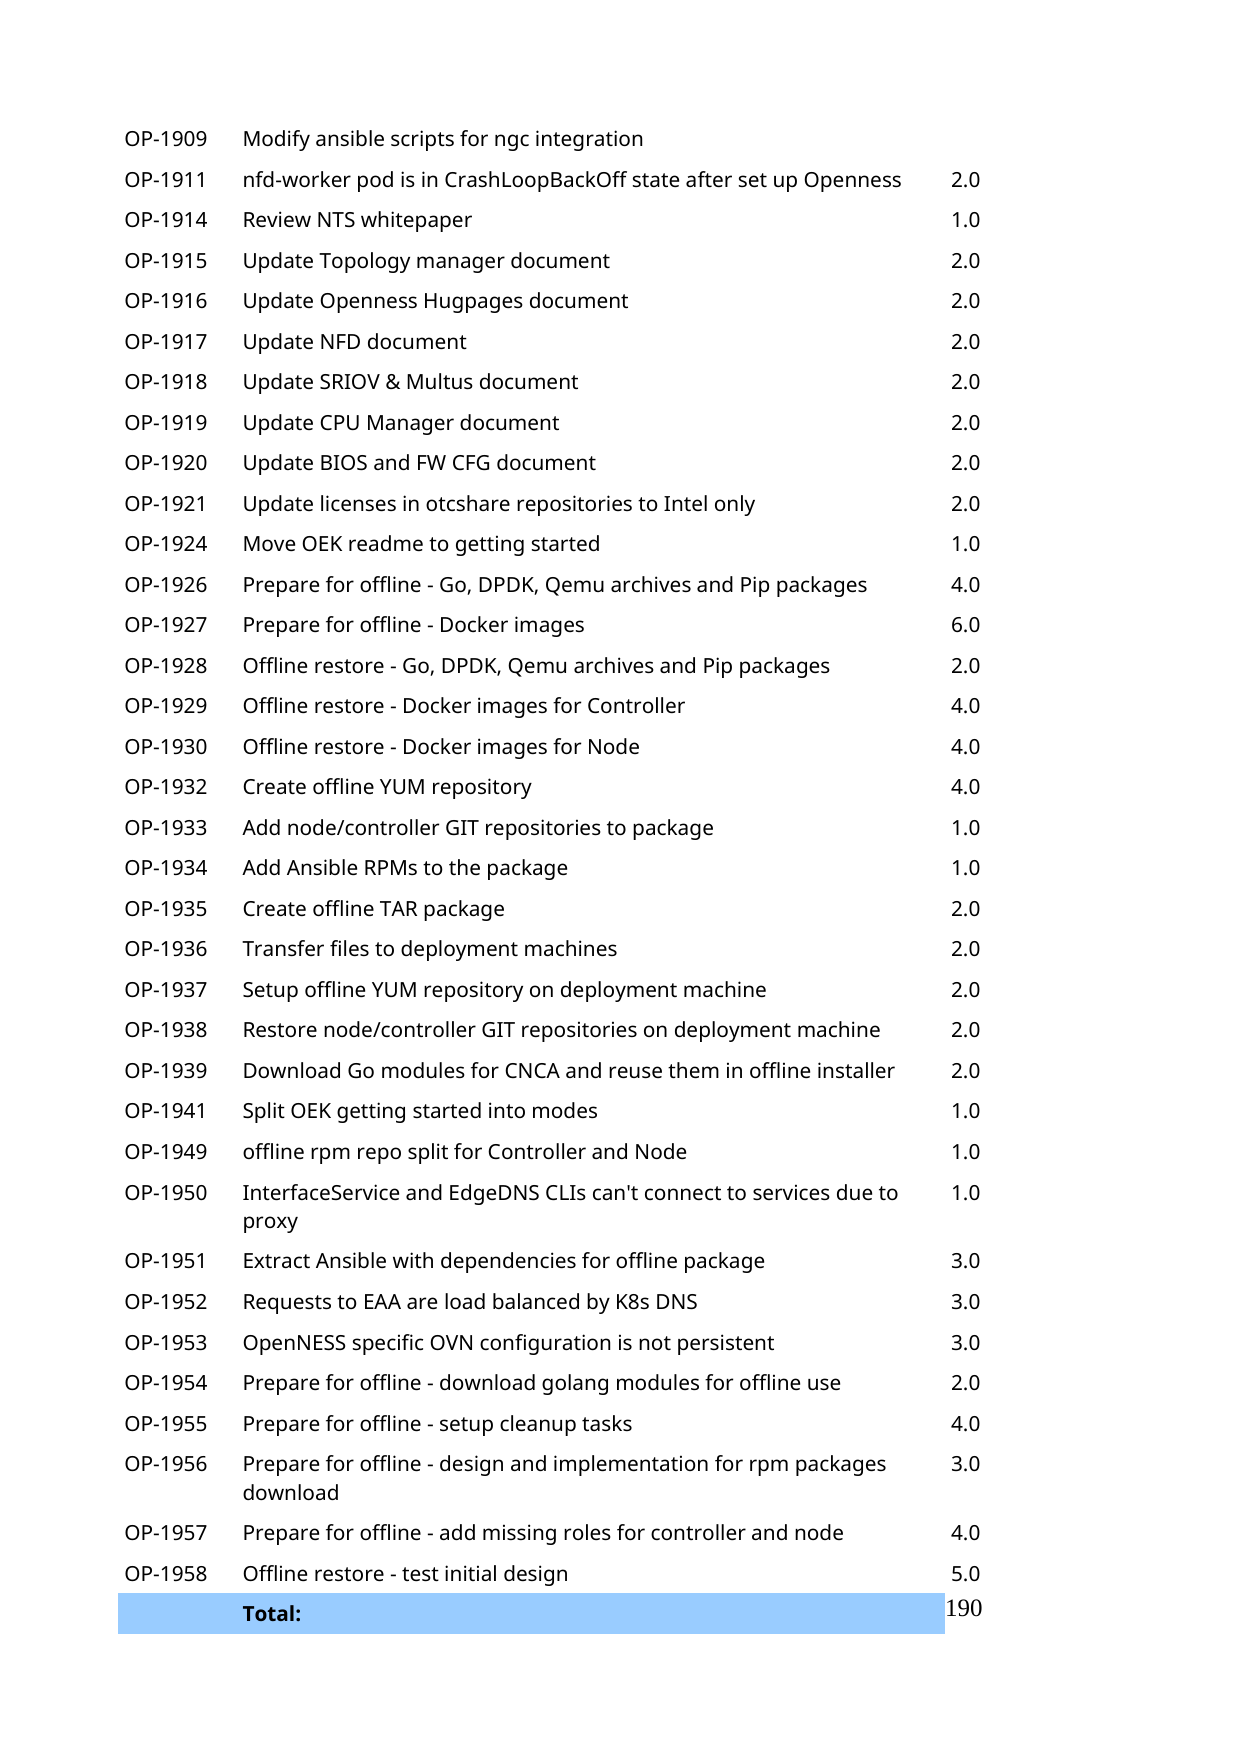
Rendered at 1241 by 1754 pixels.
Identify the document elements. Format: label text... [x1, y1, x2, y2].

table_cell OP-1937 [118, 969, 236, 1009]
table_cell Create offline YUM repository [236, 766, 945, 807]
table_cell OP-1920 [118, 442, 236, 483]
table_cell 4.0 [945, 685, 1122, 726]
table_cell 1.0 [945, 1131, 1122, 1172]
table_cell OP-1939 [118, 1050, 236, 1091]
table_cell Prepare for offline - setup cleanup tasks [236, 1403, 945, 1443]
table_cell Prepare for offline - add missing roles for controller and node [236, 1512, 945, 1553]
table_cell 2.0 [945, 929, 1122, 969]
table_cell 4.0 [945, 726, 1122, 766]
table_cell 2.0 [945, 280, 1122, 321]
table_cell Setup offline YUM repository on deployment machine [236, 969, 945, 1009]
table_cell Add node/controller GIT repositories to package [236, 807, 945, 847]
table_cell 3.0 [945, 1241, 1122, 1281]
table_cell 2.0 [945, 483, 1122, 523]
table_cell OP-1918 [118, 361, 236, 402]
table_cell 2.0 [945, 321, 1122, 361]
table_cell OP-1957 [118, 1512, 236, 1553]
table_cell Move OEK readme to getting started [236, 523, 945, 564]
table_cell 2.0 [945, 1010, 1122, 1050]
table_cell OP-1916 [118, 280, 236, 321]
table_cell Download Go modules for CNCA and reuse them in offline installer [236, 1050, 945, 1091]
table_cell 2.0 [945, 442, 1122, 483]
table_cell OP-1927 [118, 604, 236, 645]
table_cell OP-1914 [118, 199, 236, 240]
table_cell OP-1950 [118, 1172, 236, 1241]
table_cell OP-1929 [118, 685, 236, 726]
table_cell OP-1956 [118, 1443, 236, 1512]
table_cell OP-1958 [118, 1553, 236, 1593]
table_cell Prepare for offline - Go, DPDK, Qemu archives and Pip packages [236, 564, 945, 604]
table_cell 2.0 [945, 361, 1122, 402]
table_cell Offline restore - Docker images for Node [236, 726, 945, 766]
table_cell 1.0 [945, 1091, 1122, 1131]
table_cell OP-1938 [118, 1010, 236, 1050]
table_cell OP-1954 [118, 1362, 236, 1403]
table_cell Requests to EAA are load balanced by K8s DNS [236, 1281, 945, 1322]
table_cell Review NTS whitepaper [236, 199, 945, 240]
table_cell OP-1930 [118, 726, 236, 766]
table_cell Update NFD document [236, 321, 945, 361]
table_cell OP-1924 [118, 523, 236, 564]
table_cell Update SRIOV & Multus document [236, 361, 945, 402]
table_cell [945, 118, 1122, 159]
table_cell OP-1936 [118, 929, 236, 969]
table_cell OP-1953 [118, 1322, 236, 1362]
table_cell OP-1921 [118, 483, 236, 523]
table_cell OP-1932 [118, 766, 236, 807]
table_cell OP-1951 [118, 1241, 236, 1281]
table_cell 1.0 [945, 199, 1122, 240]
table_cell OP-1909 [118, 118, 236, 159]
table_cell Prepare for offline - design and implementation for rpm packages download [236, 1443, 945, 1512]
table_cell OP-1952 [118, 1281, 236, 1322]
table_cell Restore node/controller GIT repositories on deployment machine [236, 1010, 945, 1050]
table_cell 4.0 [945, 766, 1122, 807]
table_cell 2.0 [945, 969, 1122, 1009]
table_cell OP-1935 [118, 888, 236, 928]
table_cell 4.0 [945, 1512, 1122, 1553]
table_cell InterfaceService and EdgeDNS CLIs can't connect to services due to proxy [236, 1172, 945, 1241]
table_cell Modify ansible scripts for ngc integration [236, 118, 945, 159]
table_cell 2.0 [945, 1050, 1122, 1091]
table_cell 6.0 [945, 604, 1122, 645]
table_cell 2.0 [945, 159, 1122, 199]
table_cell OpenNESS specific OVN configuration is not persistent [236, 1322, 945, 1362]
table_cell nfd-worker pod is in CrashLoopBackOff state after set up Openness [236, 159, 945, 199]
table_cell Update Topology manager document [236, 240, 945, 280]
table_cell OP-1926 [118, 564, 236, 604]
table_cell Extract Ansible with dependencies for offline package [236, 1241, 945, 1281]
table_cell OP-1917 [118, 321, 236, 361]
table_cell OP-1949 [118, 1131, 236, 1172]
table_cell OP-1915 [118, 240, 236, 280]
table_cell Update CPU Manager document [236, 402, 945, 442]
table_cell Prepare for offline - download golang modules for offline use [236, 1362, 945, 1403]
table_cell 2.0 [945, 645, 1122, 685]
table_cell Offline restore - test initial design [236, 1553, 945, 1593]
table_cell 4.0 [945, 564, 1122, 604]
table_cell Create offline TAR package [236, 888, 945, 928]
table_cell 3.0 [945, 1443, 1122, 1512]
table_cell Update Openness Hugpages document [236, 280, 945, 321]
table_cell Offline restore - Docker images for Controller [236, 685, 945, 726]
table_cell 1.0 [945, 1172, 1122, 1241]
table_cell OP-1928 [118, 645, 236, 685]
table_cell Transfer files to deployment machines [236, 929, 945, 969]
table_cell 1.0 [945, 848, 1122, 888]
table_cell 5.0 [945, 1553, 1122, 1593]
table_cell 4.0 [945, 1403, 1122, 1443]
table_cell 2.0 [945, 240, 1122, 280]
table_cell Prepare for offline - Docker images [236, 604, 945, 645]
table_cell OP-1919 [118, 402, 236, 442]
table_cell Add Ansible RPMs to the package [236, 848, 945, 888]
table_cell OP-1941 [118, 1091, 236, 1131]
table_cell Split OEK getting started into modes [236, 1091, 945, 1131]
table_cell 3.0 [945, 1322, 1122, 1362]
table_cell OP-1955 [118, 1403, 236, 1443]
table_cell 1.0 [945, 807, 1122, 847]
table_cell Update licenses in otcshare repositories to Intel only [236, 483, 945, 523]
table_cell OP-1933 [118, 807, 236, 847]
table_cell 2.0 [945, 888, 1122, 928]
table_cell Offline restore - Go, DPDK, Qemu archives and Pip packages [236, 645, 945, 685]
table_cell offline rpm repo split for Controller and Node [236, 1131, 945, 1172]
table_cell 2.0 [945, 402, 1122, 442]
table_cell 3.0 [945, 1281, 1122, 1322]
table_cell [945, 1593, 1122, 1634]
table_cell Update BIOS and FW CFG document [236, 442, 945, 483]
table_cell 1.0 [945, 523, 1122, 564]
table_cell OP-1911 [118, 159, 236, 199]
table_cell OP-1934 [118, 848, 236, 888]
table_cell 2.0 [945, 1362, 1122, 1403]
